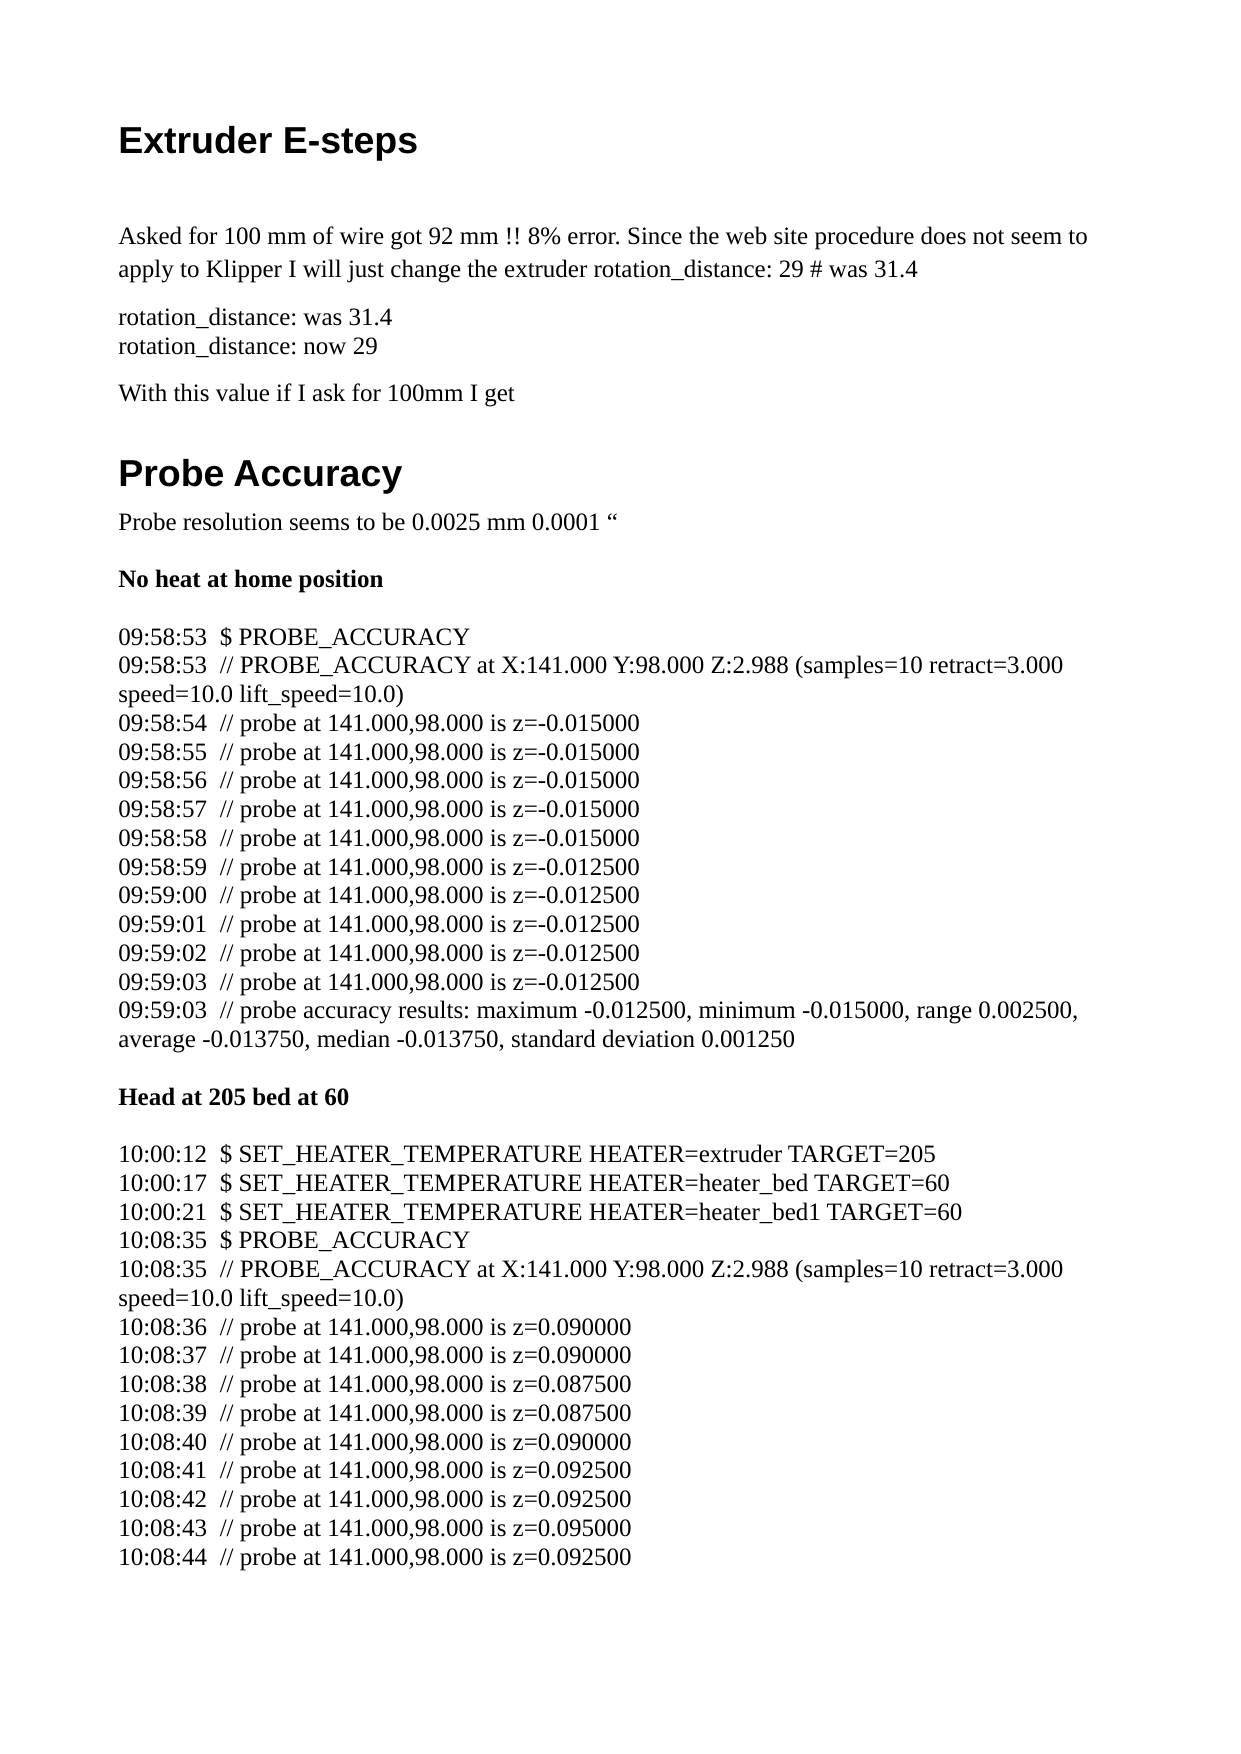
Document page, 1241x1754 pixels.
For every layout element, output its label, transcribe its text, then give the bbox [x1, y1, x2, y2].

text 09:58:57 // probe at 141.000,98.000 is z=-0.015000 [118, 794, 1122, 823]
text 10:08:36 // probe at 141.000,98.000 is z=0.090000 [118, 1312, 1122, 1340]
text 09:59:03 // probe at 141.000,98.000 is z=-0.012500 [118, 967, 1122, 995]
text 10:08:43 // probe at 141.000,98.000 is z=0.095000 [118, 1513, 1122, 1542]
text 10:00:17 $ SET_HEATER_TEMPERATURE HEATER=heater_bed TARGET=60 [118, 1168, 1122, 1197]
text 10:08:44 // probe at 141.000,98.000 is z=0.092500 [118, 1542, 1122, 1570]
text 10:08:37 // probe at 141.000,98.000 is z=0.090000 [118, 1340, 1122, 1369]
text 10:00:21 $ SET_HEATER_TEMPERATURE HEATER=heater_bed1 TARGET=60 [118, 1197, 1122, 1225]
text 09:59:03 // probe accuracy results: maximum -0.012500, minimum -0.015000, range 0.002500, average -0.013750, median -0.013750, standard deviation 0.001250 [118, 995, 1122, 1053]
text 09:59:00 // probe at 141.000,98.000 is z=-0.012500 [118, 880, 1122, 909]
text 10:08:39 // probe at 141.000,98.000 is z=0.087500 [118, 1398, 1122, 1427]
text 09:58:53 // PROBE_ACCURACY at X:141.000 Y:98.000 Z:2.988 (samples=10 retract=3.000 speed=10.0 lift_speed=10.0) [118, 650, 1122, 708]
text 10:00:12 $ SET_HEATER_TEMPERATURE HEATER=extruder TARGET=205 [118, 1139, 1122, 1168]
text With this value if I ask for 100mm I get [118, 378, 1122, 407]
text 09:58:53 $ PROBE_ACCURACY [118, 622, 1122, 650]
text Asked for 100 mm of wire got 92 mm !! 8% error. Since the web site procedure does not seem to apply to Klipper I will just change the extruder rotation_distance: 29 # was 31.4 [118, 221, 1122, 283]
text rotation_distance: was 31.4 [118, 302, 1122, 331]
text 09:58:56 // probe at 141.000,98.000 is z=-0.015000 [118, 765, 1122, 794]
text 10:08:40 // probe at 141.000,98.000 is z=0.090000 [118, 1427, 1122, 1455]
text 10:08:38 // probe at 141.000,98.000 is z=0.087500 [118, 1369, 1122, 1398]
text 10:08:35 $ PROBE_ACCURACY [118, 1225, 1122, 1254]
text 09:58:58 // probe at 141.000,98.000 is z=-0.015000 [118, 823, 1122, 852]
text rotation_distance: now 29 [118, 331, 1122, 359]
text No heat at home position [118, 564, 1122, 593]
subtitle Extruder E-steps [118, 118, 1122, 161]
text 09:58:55 // probe at 141.000,98.000 is z=-0.015000 [118, 737, 1122, 765]
text 10:08:42 // probe at 141.000,98.000 is z=0.092500 [118, 1484, 1122, 1513]
text 10:08:41 // probe at 141.000,98.000 is z=0.092500 [118, 1455, 1122, 1484]
text Probe resolution seems to be 0.0025 mm 0.0001 “ [118, 507, 1122, 535]
subtitle Probe Accuracy [118, 451, 1122, 494]
text 09:58:59 // probe at 141.000,98.000 is z=-0.012500 [118, 852, 1122, 880]
text 09:59:02 // probe at 141.000,98.000 is z=-0.012500 [118, 938, 1122, 967]
text Head at 205 bed at 60 [118, 1082, 1122, 1110]
text 10:08:35 // PROBE_ACCURACY at X:141.000 Y:98.000 Z:2.988 (samples=10 retract=3.000 speed=10.0 lift_speed=10.0) [118, 1254, 1122, 1312]
text 09:59:01 // probe at 141.000,98.000 is z=-0.012500 [118, 909, 1122, 938]
text 09:58:54 // probe at 141.000,98.000 is z=-0.015000 [118, 708, 1122, 737]
